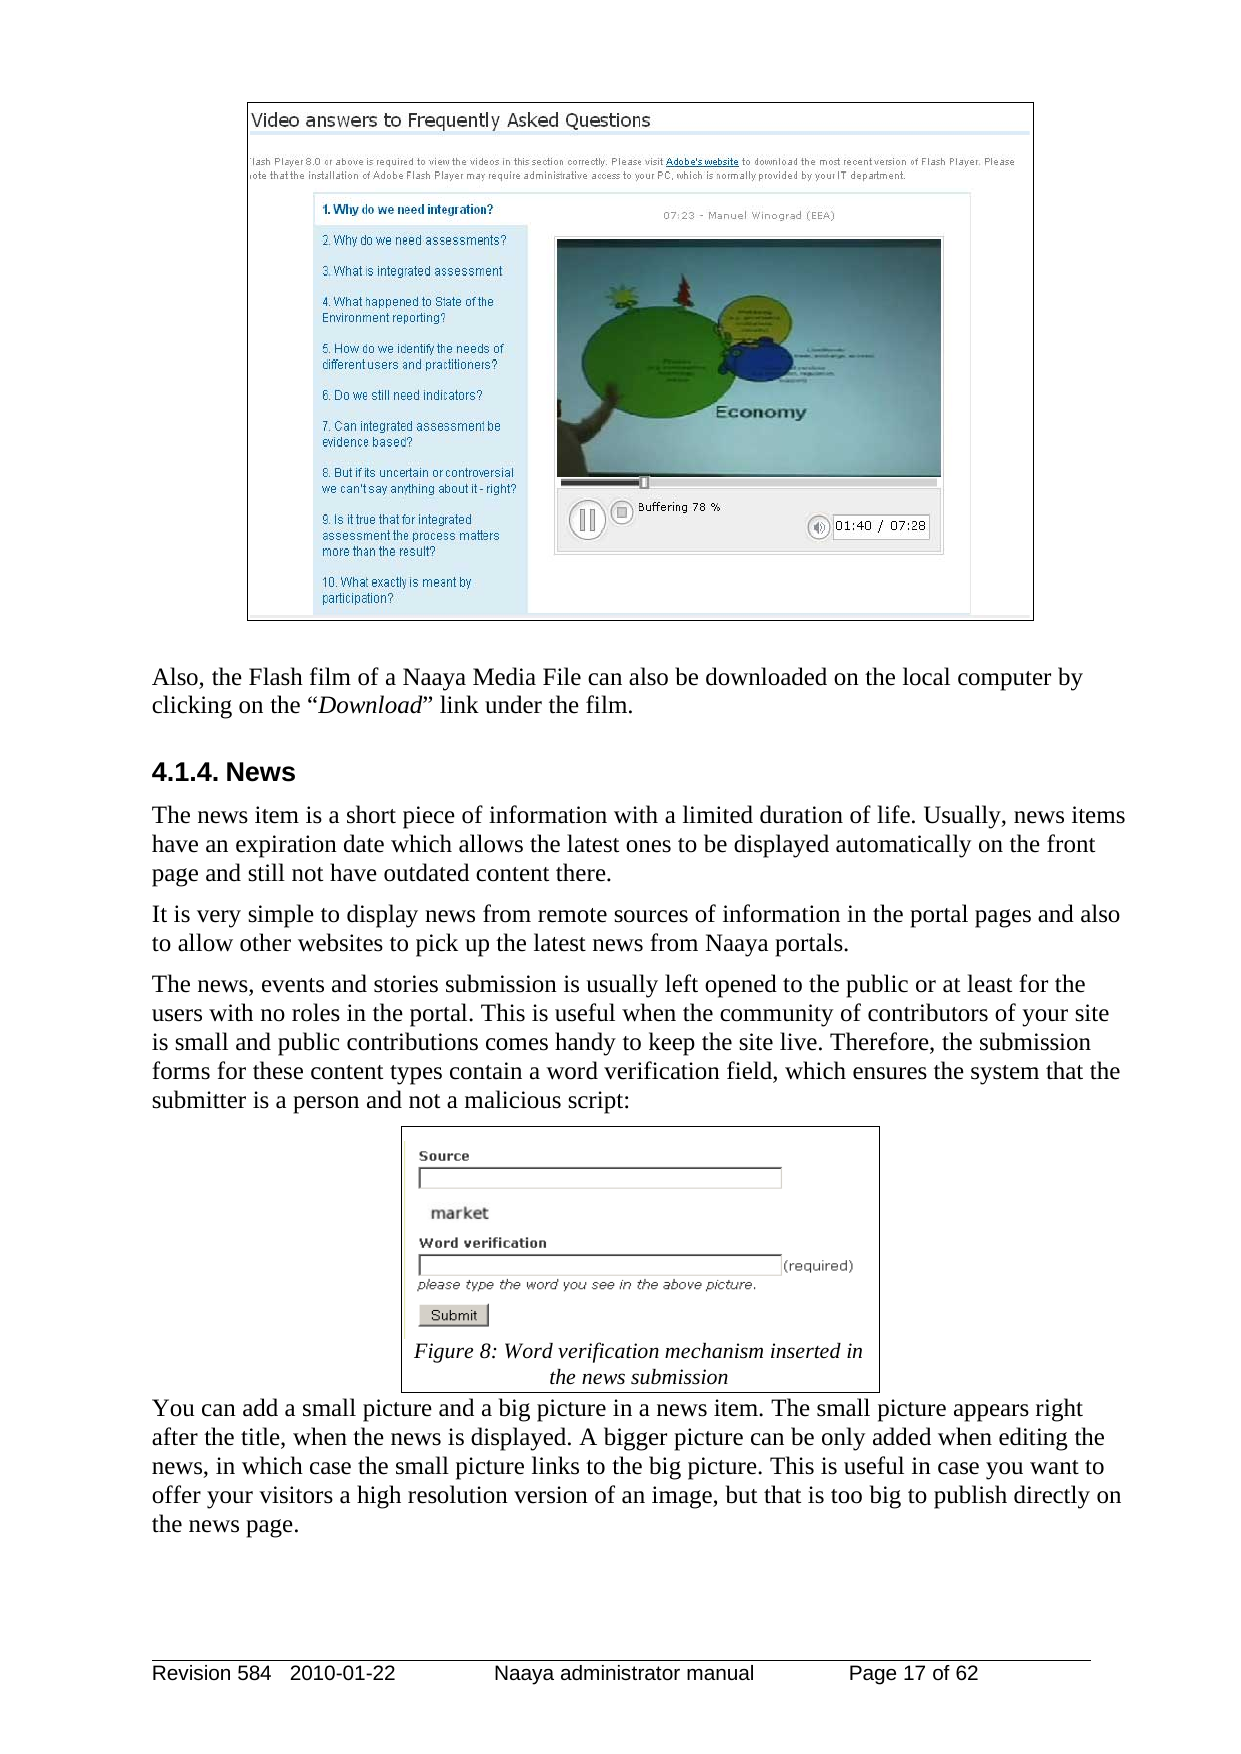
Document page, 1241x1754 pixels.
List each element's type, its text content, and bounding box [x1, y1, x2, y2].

subtitle News [152, 756, 1128, 787]
picture [250, 104, 1030, 618]
text Also, the Flash film of a Naaya Media File can also be downloaded on the local computer by clicking on the “Download” link under the film. [152, 661, 1128, 719]
text The news item is a short piece of information with a limited duration of life. Usually, news items have an expiration date which allows the latest ones to be displayed automatically on the front page and still not have outdated content there. [152, 800, 1128, 887]
text The news, events and stories submission is usually left opened to the public or at least for the users with no roles in the portal. This is useful when the community of contributors of your site is small and public contributions comes handy to keep the site live. Therefore, the submission forms for these content types contain a word verification field, which ensures the system that the submitter is a person and not a malicious script: [152, 969, 1128, 1114]
text It is very simple to display news from remote sources of information in the portal pages and also to allow other websites to pick up the latest news from Naaya portals. [152, 899, 1128, 957]
text You can add a small picture and a big picture in a news item. The small picture appears right after the title, when the news is displayed. A bigger picture can be only added when editing the news, in which case the small picture links to the big picture. This is useful in case you want to offer your visitors a high resolution version of an image, but that is too big to publish directly on the news page. [152, 1126, 1128, 1538]
text Figure 8: Word verification mechanism inserted in the news submission [404, 1339, 876, 1389]
picture [404, 1141, 876, 1339]
